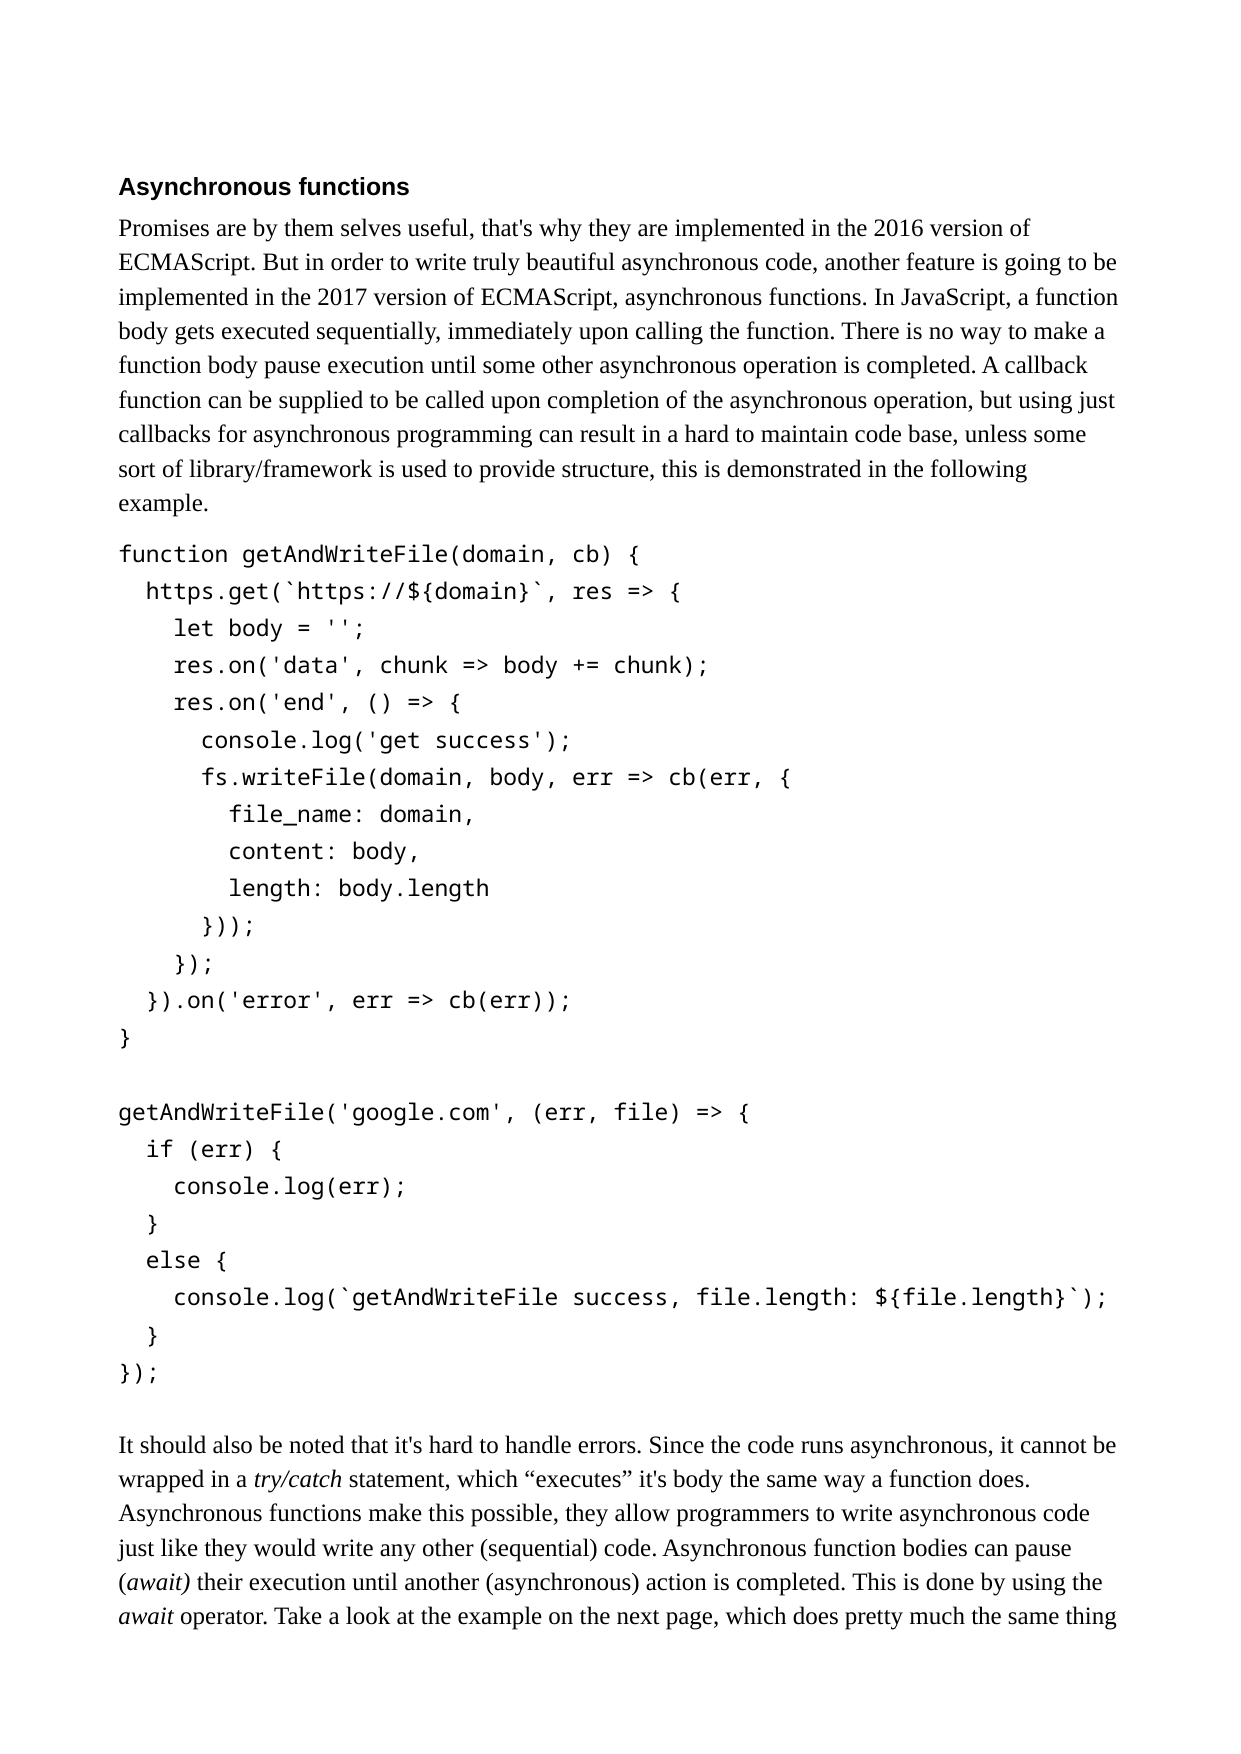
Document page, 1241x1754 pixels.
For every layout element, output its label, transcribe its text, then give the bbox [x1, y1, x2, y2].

text file_name: domain, [118, 798, 1122, 829]
text It should also be noted that it's hard to handle errors. Since the code runs asynchronous, it cannot be wrapped in a try/catch statement, which “executes” it's body the same way a function does. Asynchronous functions make this possible, they allow programmers to write asynchronous code just like they would write any other (sequential) code. Asynchronous function bodies can pause (await) their execution until another (asynchronous) action is completed. This is done by using the await operator. Take a look at the example on the next page, which does pretty much the same thing [118, 1430, 1122, 1630]
text res.on('data', chunk => body += chunk); [118, 649, 1122, 680]
text } [118, 1021, 1122, 1052]
text fs.writeFile(domain, body, err => cb(err, { [118, 761, 1122, 792]
text getAndWriteFile('google.com', (err, file) => { [118, 1095, 1122, 1127]
text console.log(err); [118, 1170, 1122, 1201]
text res.on('end', () => { [118, 686, 1122, 718]
text })); [118, 909, 1122, 941]
text let body = ''; [118, 612, 1122, 643]
subtitle Asynchronous functions [118, 172, 1122, 200]
text console.log('get success'); [118, 723, 1122, 755]
text length: body.length [118, 872, 1122, 903]
text https.get(`https://${domain}`, res => { [118, 575, 1122, 606]
text } [118, 1318, 1122, 1350]
text }); [118, 1356, 1122, 1387]
text if (err) { [118, 1133, 1122, 1164]
text }).on('error', err => cb(err)); [118, 984, 1122, 1015]
text content: body, [118, 835, 1122, 866]
text function getAndWriteFile(domain, cb) { [118, 538, 1122, 569]
text else { [118, 1244, 1122, 1275]
text }); [118, 947, 1122, 978]
text Promises are by them selves useful, that's why they are implemented in the 2016 version of ECMAScript. But in order to write truly beautiful asynchronous code, another feature is going to be implemented in the 2017 version of ECMAScript, asynchronous functions. In JavaScript, a function body gets executed sequentially, immediately upon calling the function. There is no way to make a function body pause execution until some other asynchronous operation is completed. A callback function can be supplied to be called upon completion of the asynchronous operation, but using just callbacks for asynchronous programming can result in a hard to maintain code base, unless some sort of library/framework is used to provide structure, this is demonstrated in the following example. [118, 213, 1122, 517]
text console.log(`getAndWriteFile success, file.length: ${file.length}`); [118, 1281, 1122, 1313]
text } [118, 1207, 1122, 1238]
